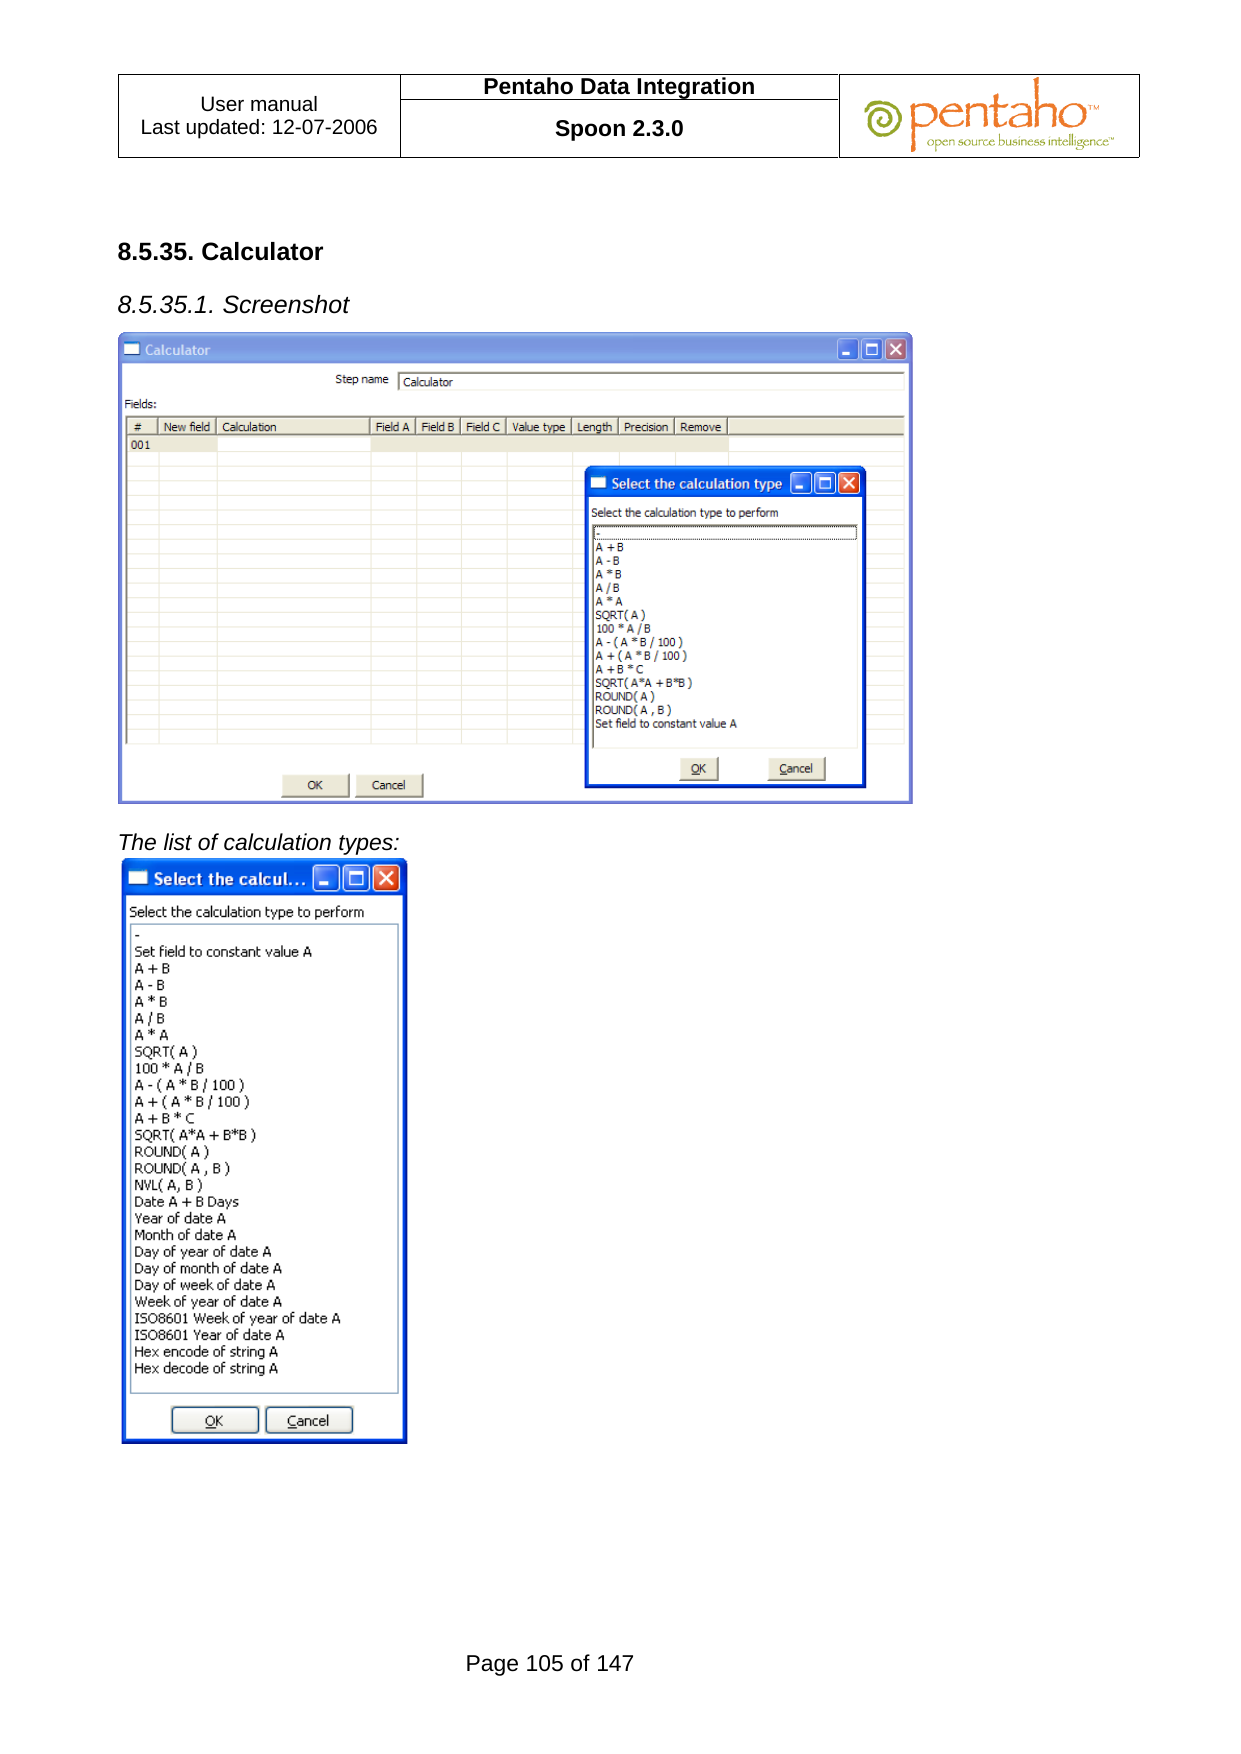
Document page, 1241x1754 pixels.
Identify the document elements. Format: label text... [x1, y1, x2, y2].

picture [121, 858, 408, 1444]
subtitle Screenshot [117, 291, 1137, 319]
text The list of calculation types: [117, 829, 1137, 855]
subtitle Calculator [117, 238, 1137, 266]
